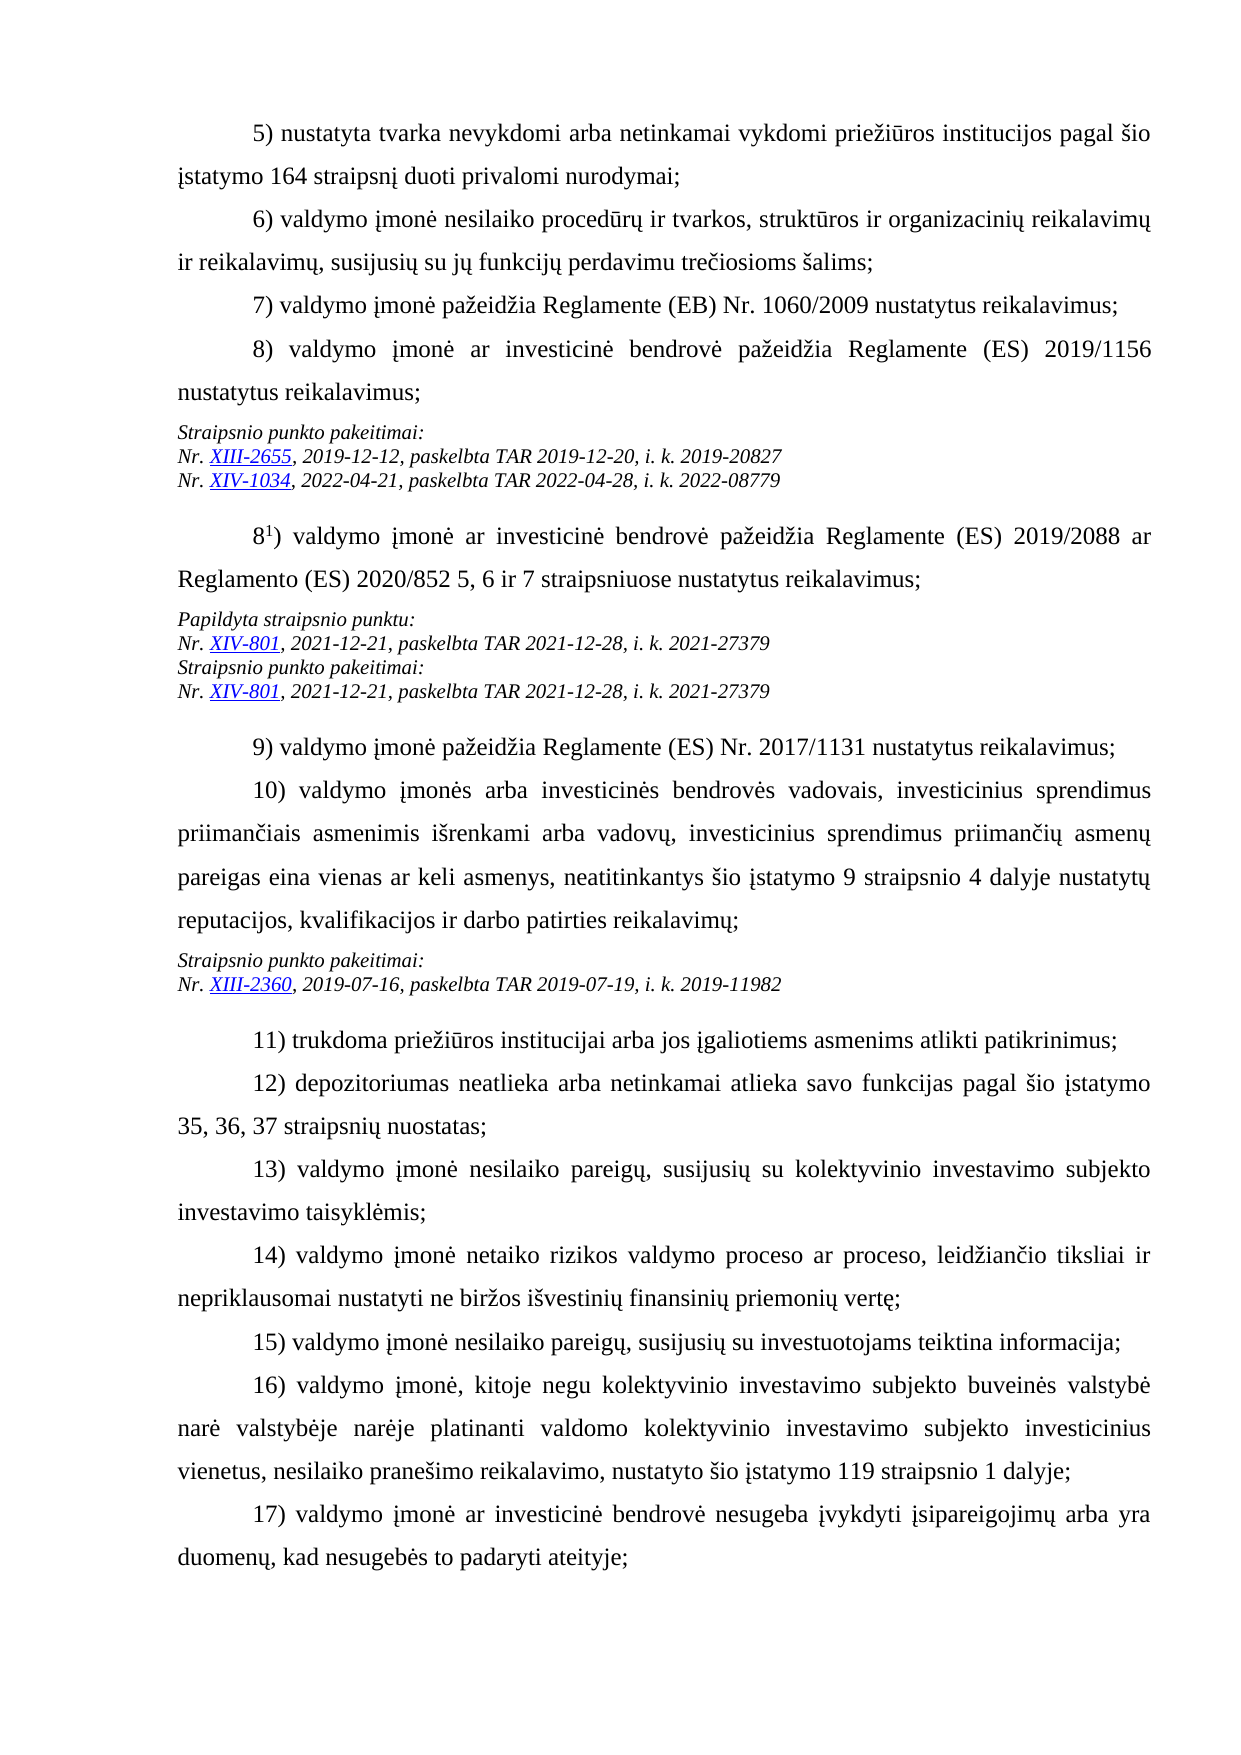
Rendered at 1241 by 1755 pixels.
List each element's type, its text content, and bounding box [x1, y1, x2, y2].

text 9) valdymo įmonė pažeidžia Reglamente (ES) Nr. 2017/1131 nustatytus reikalavimus; [177, 732, 1152, 761]
text Nr. XIV-801, 2021-12-21, paskelbta TAR 2021-12-28, i. k. 2021-27379 [177, 631, 1152, 655]
text 14) valdymo įmonė netaiko rizikos valdymo proceso ar proceso, leidžiančio tiksliai ir nepriklausomai nustatyti ne biržos išvestinių finansinių priemonių vertę; [177, 1240, 1152, 1312]
text Straipsnio punkto pakeitimai: [177, 948, 1152, 972]
text 7) valdymo įmonė pažeidžia Reglamente (EB) Nr. 1060/2009 nustatytus reikalavimus; [177, 291, 1152, 319]
text 6) valdymo įmonė nesilaiko procedūrų ir tvarkos, struktūros ir organizacinių reikalavimų ir reikalavimų, susijusių su jų funkcijų perdavimu trečiosioms šalims; [177, 204, 1152, 276]
text Nr. XIII-2655, 2019-12-12, paskelbta TAR 2019-12-20, i. k. 2019-20827 [177, 444, 1152, 468]
text 16) valdymo įmonė, kitoje negu kolektyvinio investavimo subjekto buveinės valstybė narė valstybėje narėje platinanti valdomo kolektyvinio investavimo subjekto investicinius vienetus, nesilaiko pranešimo reikalavimo, nustatyto šio įstatymo 119 straipsnio 1 dalyje; [177, 1370, 1152, 1485]
text 8) valdymo įmonė ar investicinė bendrovė pažeidžia Reglamente (ES) 2019/1156 nustatytus reikalavimus; [177, 334, 1152, 406]
text 12) depozitoriumas neatlieka arba netinkamai atlieka savo funkcijas pagal šio įstatymo 35, 36, 37 straipsnių nuostatas; [177, 1068, 1152, 1140]
text Nr. XIII-2360, 2019-07-16, paskelbta TAR 2019-07-19, i. k. 2019-11982 [177, 972, 1152, 996]
text 11) trukdoma priežiūros institucijai arba jos įgaliotiems asmenims atlikti patikrinimus; [177, 1025, 1152, 1053]
text Nr. XIV-1034, 2022-04-21, paskelbta TAR 2022-04-28, i. k. 2022-08779 [177, 468, 1152, 492]
text 10) valdymo įmonės arba investicinės bendrovės vadovais, investicinius sprendimus priimančiais asmenimis išrenkami arba vadovų, investicinius sprendimus priimančių asmenų pareigas eina vienas ar keli asmenys, neatitinkantys šio įstatymo 9 straipsnio 4 dalyje nustatytų reputacijos, kvalifikacijos ir darbo patirties reikalavimų; [177, 775, 1152, 933]
text Papildyta straipsnio punktu: [177, 607, 1152, 631]
text Straipsnio punkto pakeitimai: [177, 420, 1152, 444]
text 81) valdymo įmonė ar investicinė bendrovė pažeidžia Reglamente (ES) 2019/2088 ar Reglamento (ES) 2020/852 5, 6 ir 7 straipsniuose nustatytus reikalavimus; [177, 521, 1152, 593]
text 17) valdymo įmonė ar investicinė bendrovė nesugeba įvykdyti įsipareigojimų arba yra duomenų, kad nesugebės to padaryti ateityje; [177, 1499, 1152, 1571]
text 5) nustatyta tvarka nevykdomi arba netinkamai vykdomi priežiūros institucijos pagal šio įstatymo 164 straipsnį duoti privalomi nurodymai; [177, 118, 1152, 190]
text 15) valdymo įmonė nesilaiko pareigų, susijusių su investuotojams teiktina informacija; [177, 1327, 1152, 1355]
text 13) valdymo įmonė nesilaiko pareigų, susijusių su kolektyvinio investavimo subjekto investavimo taisyklėmis; [177, 1154, 1152, 1226]
text Straipsnio punkto pakeitimai: [177, 655, 1152, 679]
text Nr. XIV-801, 2021-12-21, paskelbta TAR 2021-12-28, i. k. 2021-27379 [177, 679, 1152, 703]
